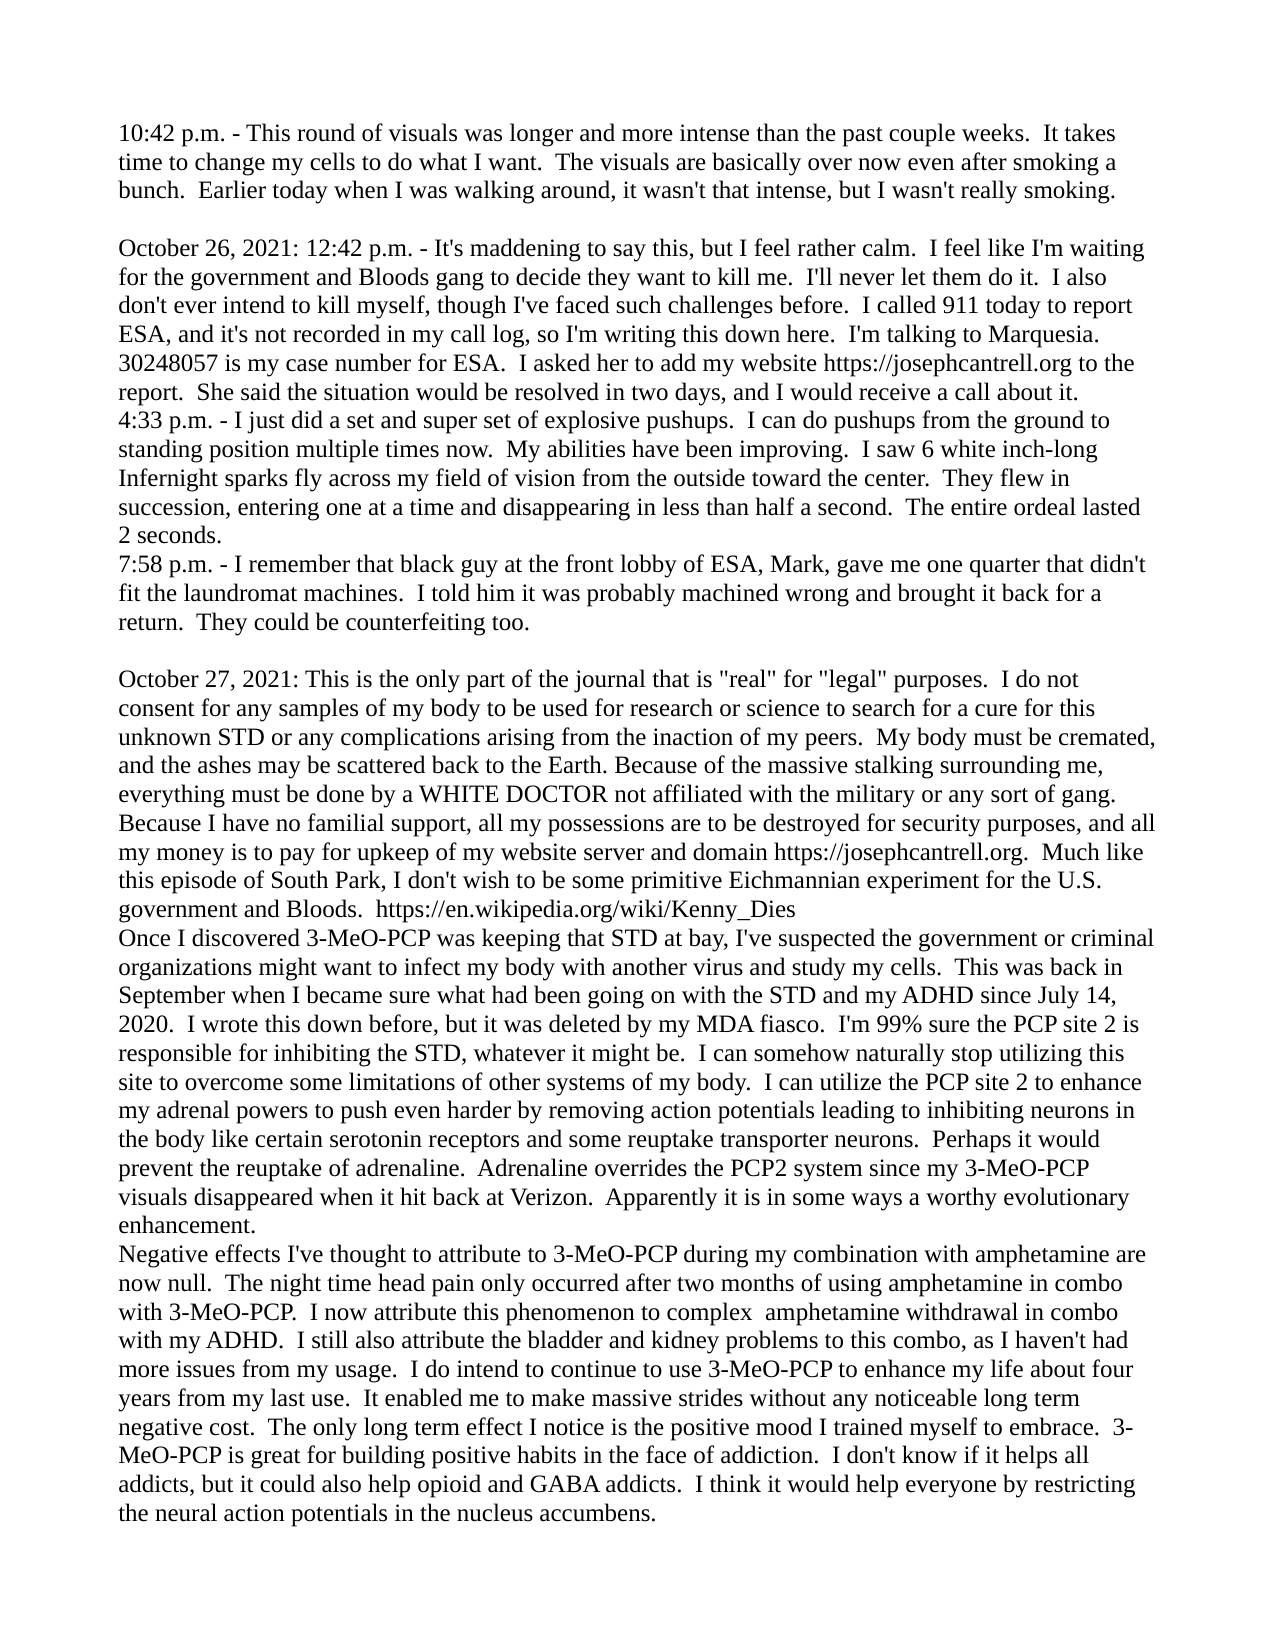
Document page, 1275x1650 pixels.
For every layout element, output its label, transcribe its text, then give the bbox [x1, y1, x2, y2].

text 7:58 p.m. - I remember that black guy at the front lobby of ESA, Mark, gave me one quarter that didn't fit the laundromat machines. I told him it was probably machined wrong and brought it back for a return. They could be counterfeiting too. [118, 549, 1157, 636]
text October 26, 2021: 12:42 p.m. - It's maddening to say this, but I feel rather calm. I feel like I'm waiting for the government and Bloods gang to decide they want to kill me. I'll never let them do it. I also don't ever intend to kill myself, though I've faced such challenges before. I called 911 today to report ESA, and it's not recorded in my call log, so I'm writing this down here. I'm talking to Marquesia. 30248057 is my case number for ESA. I asked her to add my website https://josephcantrell.org to the report. She said the situation would be resolved in two days, and I would receive a call about it. [118, 233, 1157, 406]
text Negative effects I've thought to attribute to 3-MeO-PCP during my combination with amphetamine are now null. The night time head pain only occurred after two months of using amphetamine in combo with 3-MeO-PCP. I now attribute this phenomenon to complex amphetamine withdrawal in combo with my ADHD. I still also attribute the bladder and kidney problems to this combo, as I haven't had more issues from my usage. I do intend to continue to use 3-MeO-PCP to enhance my life about four years from my last use. It enabled me to make massive strides without any noticeable long term negative cost. The only long term effect I notice is the positive mood I trained myself to embrace. 3-MeO-PCP is great for building positive habits in the face of addiction. I don't know if it helps all addicts, but it could also help opioid and GABA addicts. I think it would help everyone by restricting the neural action potentials in the nucleus accumbens. [118, 1239, 1157, 1527]
text October 27, 2021: This is the only part of the journal that is "real" for "legal" purposes. I do not consent for any samples of my body to be used for research or science to search for a cure for this unknown STD or any complications arising from the inaction of my peers. My body must be cremated, and the ashes may be scattered back to the Earth. Because of the massive stalking surrounding me, everything must be done by a WHITE DOCTOR not affiliated with the military or any sort of gang. Because I have no familial support, all my possessions are to be destroyed for security purposes, and all my money is to pay for upkeep of my website server and domain https://josephcantrell.org. Much like this episode of South Park, I don't wish to be some primitive Eichmannian experiment for the U.S. government and Bloods. https://en.wikipedia.org/wiki/Kenny_Dies [118, 664, 1157, 923]
text 4:33 p.m. - I just did a set and super set of explosive pushups. I can do pushups from the ground to standing position multiple times now. My abilities have been improving. I saw 6 white inch-long Infernight sparks fly across my field of vision from the outside toward the center. They flew in succession, entering one at a time and disappearing in less than half a second. The entire ordeal lasted 2 seconds. [118, 406, 1157, 549]
text 10:42 p.m. - This round of visuals was longer and more intense than the past couple weeks. It takes time to change my cells to do what I want. The visuals are basically over now even after smoking a bunch. Earlier today when I was walking around, it wasn't that intense, but I wasn't really smoking. [118, 118, 1157, 204]
text Once I discovered 3-MeO-PCP was keeping that STD at bay, I've suspected the government or criminal organizations might want to infect my body with another virus and study my cells. This was back in September when I became sure what had been going on with the STD and my ADHD since July 14, 2020. I wrote this down before, but it was deleted by my MDA fiasco. I'm 99% sure the PCP site 2 is responsible for inhibiting the STD, whatever it might be. I can somehow naturally stop utilizing this site to overcome some limitations of other systems of my body. I can utilize the PCP site 2 to enhance my adrenal powers to push even harder by removing action potentials leading to inhibiting neurons in the body like certain serotonin receptors and some reuptake transporter neurons. Perhaps it would prevent the reuptake of adrenaline. Adrenaline overrides the PCP2 system since my 3-MeO-PCP visuals disappeared when it hit back at Verizon. Apparently it is in some ways a worthy evolutionary enhancement. [118, 923, 1157, 1239]
